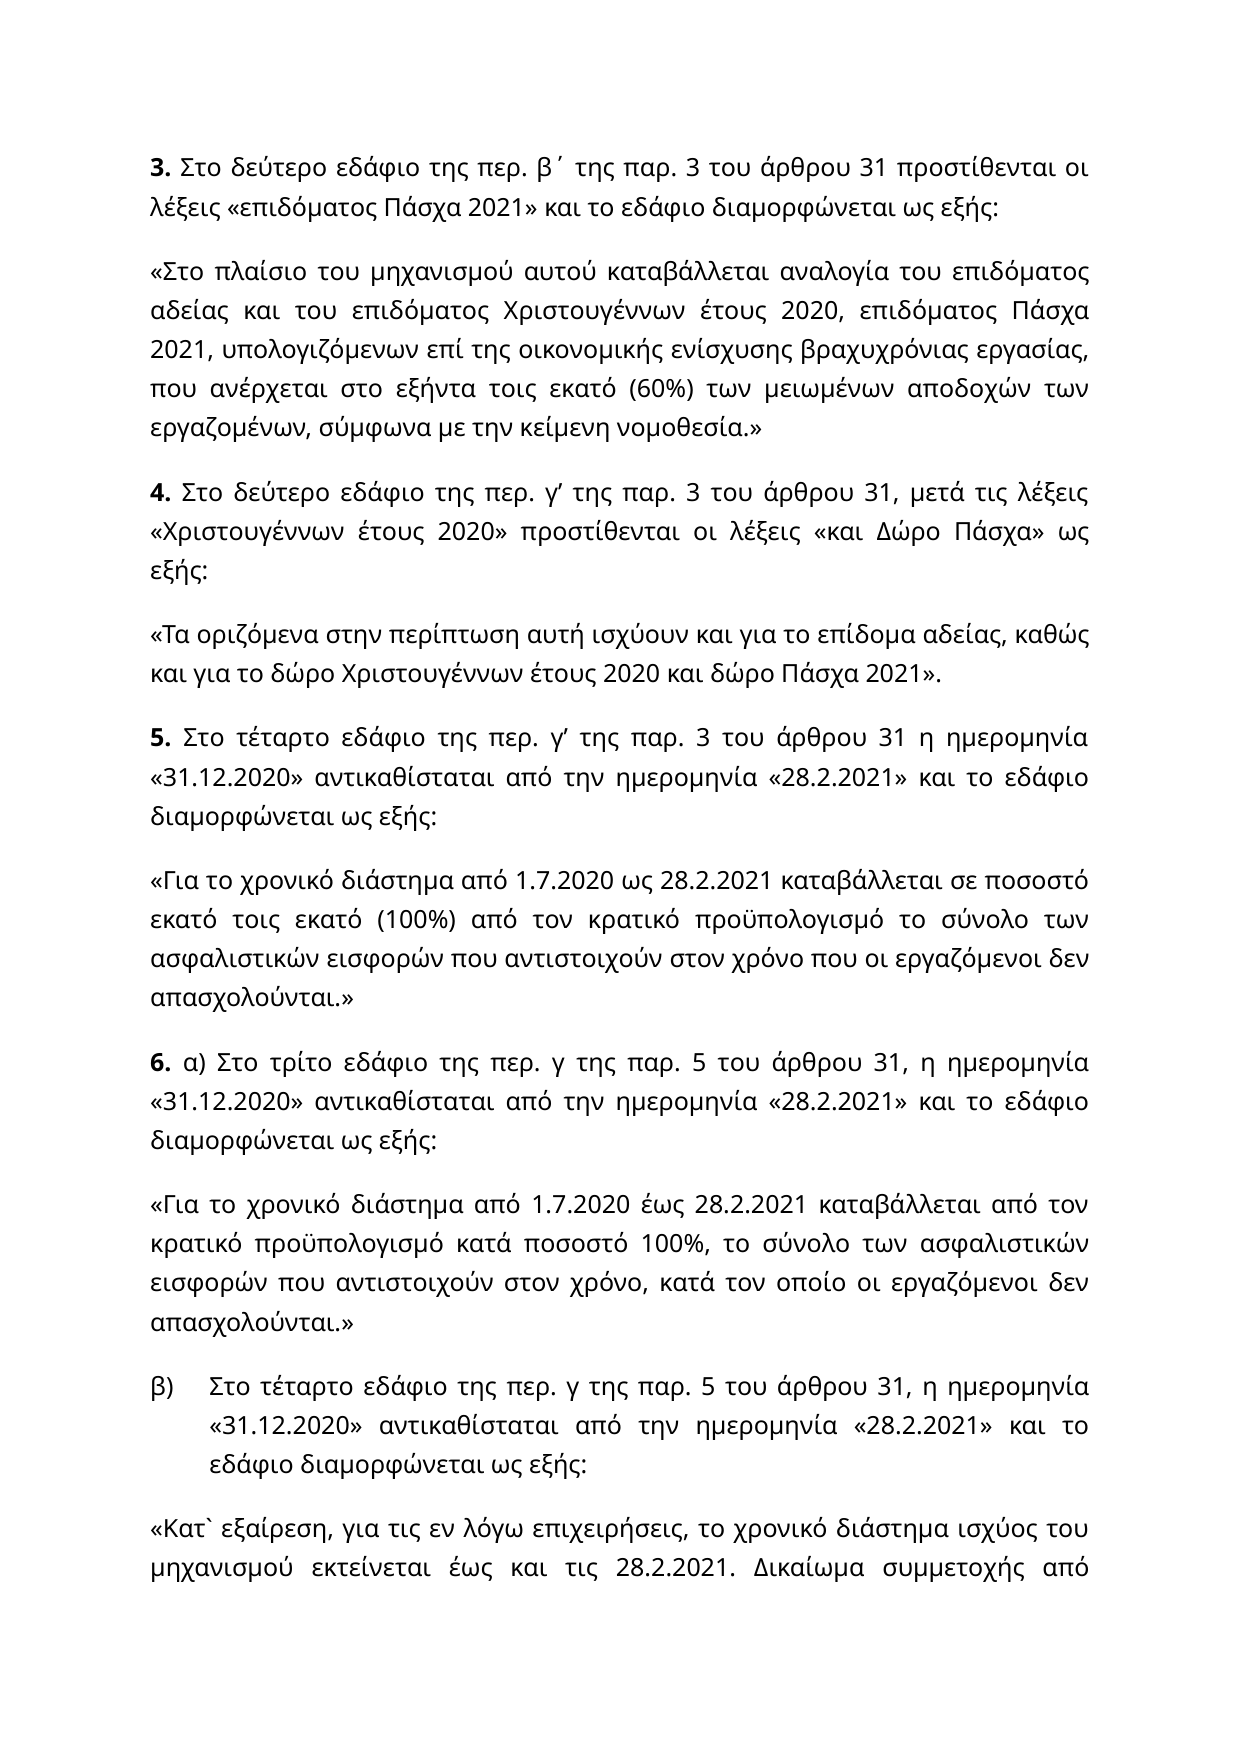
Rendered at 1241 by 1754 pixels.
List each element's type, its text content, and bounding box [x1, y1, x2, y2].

text «Για το χρονικό διάστημα από 1.7.2020 ως 28.2.2021 καταβάλλεται σε ποσοστό εκατό τοις εκατό (100%) από τον κρατικό προϋπολογισμό το σύνολο των ασφαλιστικών εισφορών που αντιστοιχούν στον χρόνο που οι εργαζόμενοι δεν απασχολούνται.» [150, 862, 1090, 1014]
text 3. Στο δεύτερο εδάφιο της περ. β΄ της παρ. 3 του άρθρου 31 προστίθενται οι λέξεις «επιδόματος Πάσχα 2021» και το εδάφιο διαμορφώνεται ως εξής: [150, 150, 1090, 223]
text 4. Στο δεύτερο εδάφιο της περ. γ’ της παρ. 3 του άρθρου 31, μετά τις λέξεις «Χριστουγέννων έτους 2020» προστίθενται οι λέξεις «και Δώρο Πάσχα» ως εξής: [150, 474, 1090, 587]
text «Στο πλαίσιο του μηχανισμού αυτού καταβάλλεται αναλογία του επιδόματος αδείας και του επιδόματος Χριστουγέννων έτους 2020, επιδόματος Πάσχα 2021, υπολογιζόμενων επί της οικονομικής ενίσχυσης βραχυχρόνιας εργασίας, που ανέρχεται στο εξήντα τοις εκατό (60%) των μειωμένων αποδοχών των εργαζομένων, σύμφωνα με την κείμενη νομοθεσία.» [150, 253, 1090, 444]
text «Για το χρονικό διάστημα από 1.7.2020 έως 28.2.2021 καταβάλλεται από τον κρατικό προϋπολογισμό κατά ποσοστό 100%, το σύνολο των ασφαλιστικών εισφορών που αντιστοιχούν στον χρόνο, κατά τον οποίο οι εργαζόμενοι δεν απασχολούνται.» [150, 1187, 1090, 1338]
text «Κατ` εξαίρεση, για τις εν λόγω επιχειρήσεις, το χρονικό διάστημα ισχύος του μηχανισμού εκτείνεται έως και τις 28.2.2021. Δικαίωμα συμμετοχής από [150, 1511, 1090, 1584]
list β) Στο τέταρτο εδάφιο της περ. γ της παρ. 5 του άρθρου 31, η ημερομηνία «31.12.2020» αντικαθίσταται από την ημερομηνία «28.2.2021» και το εδάφιο διαμορφώνεται ως εξής: [150, 1368, 1090, 1481]
text 6. α) Στο τρίτο εδάφιο της περ. γ της παρ. 5 του άρθρου 31, η ημερομηνία «31.12.2020» αντικαθίσταται από την ημερομηνία «28.2.2021» και το εδάφιο διαμορφώνεται ως εξής: [150, 1044, 1090, 1157]
text «Τα οριζόμενα στην περίπτωση αυτή ισχύουν και για το επίδομα αδείας, καθώς και για το δώρο Χριστουγέννων έτους 2020 και δώρο Πάσχα 2021». [150, 617, 1090, 690]
text 5. Στο τέταρτο εδάφιο της περ. γ’ της παρ. 3 του άρθρου 31 η ημερομηνία «31.12.2020» αντικαθίσταται από την ημερομηνία «28.2.2021» και το εδάφιο διαμορφώνεται ως εξής: [150, 720, 1090, 832]
